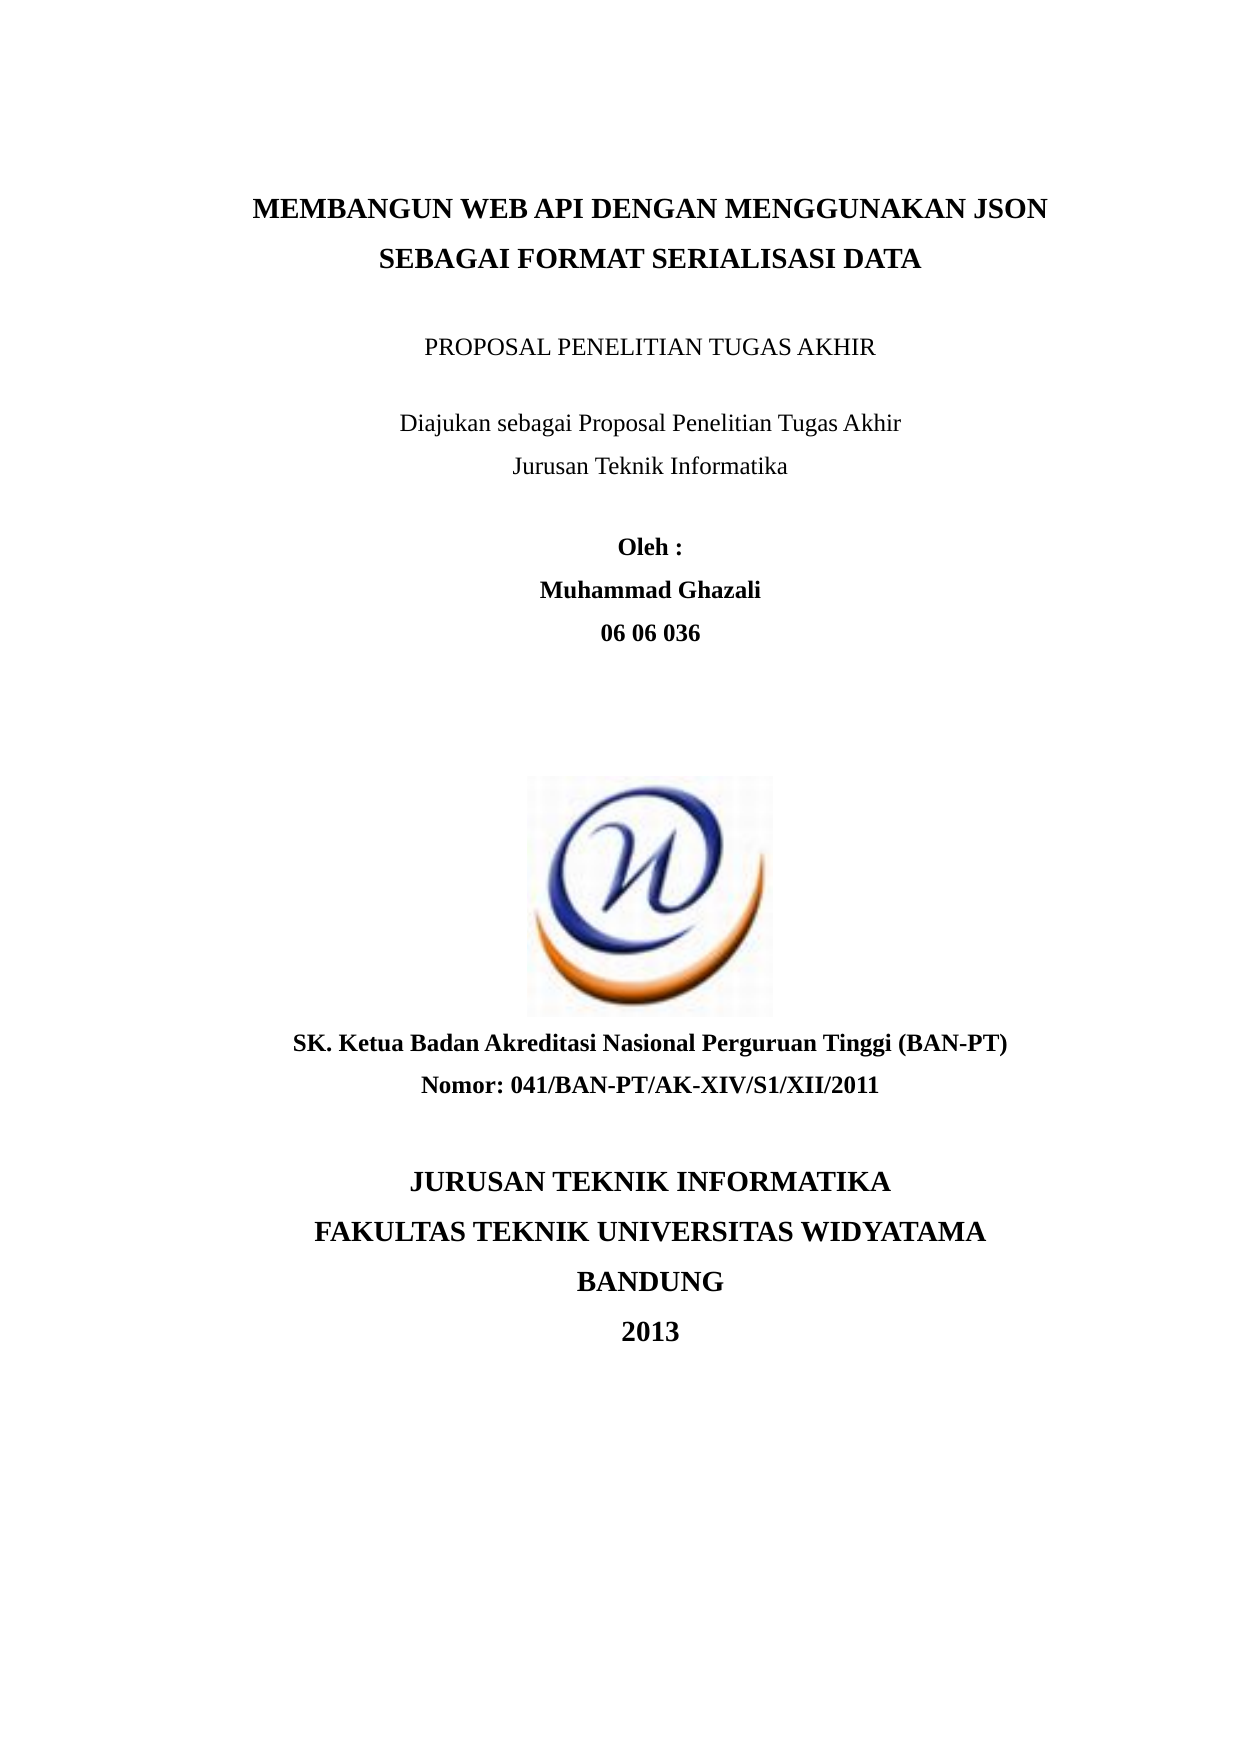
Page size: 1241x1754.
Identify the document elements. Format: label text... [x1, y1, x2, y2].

table_cell JURUSAN TEKNIK INFORMATIKA FAKULTAS TEKNIK UNIVERSITAS WIDYATAMA BANDUNG 2013 [237, 1158, 1063, 1354]
table_cell SK. Ketua Badan Akreditasi Nasional Perguruan Tinggi (BAN-PT) Nomor: 041/BAN-PT/AK-XIV/S1/XII/2011 [237, 1023, 1063, 1158]
table_cell Diajukan sebagai Proposal Penelitian Tugas Akhir Jurusan Teknik Informatika [237, 403, 1063, 486]
table_header MEMBANGUN WEB API DENGAN MENGGUNAKAN JSON SEBAGAI FORMAT SERIALISASI DATA [237, 177, 1063, 290]
table_cell [237, 486, 1063, 526]
table_cell PROPOSAL PENELITIAN TUGAS AKHIR [237, 290, 1063, 402]
table_cell Oleh : Muhammad Ghazali 06 06 036 [237, 526, 1063, 652]
table_cell [237, 653, 1063, 1023]
picture [527, 776, 773, 1017]
